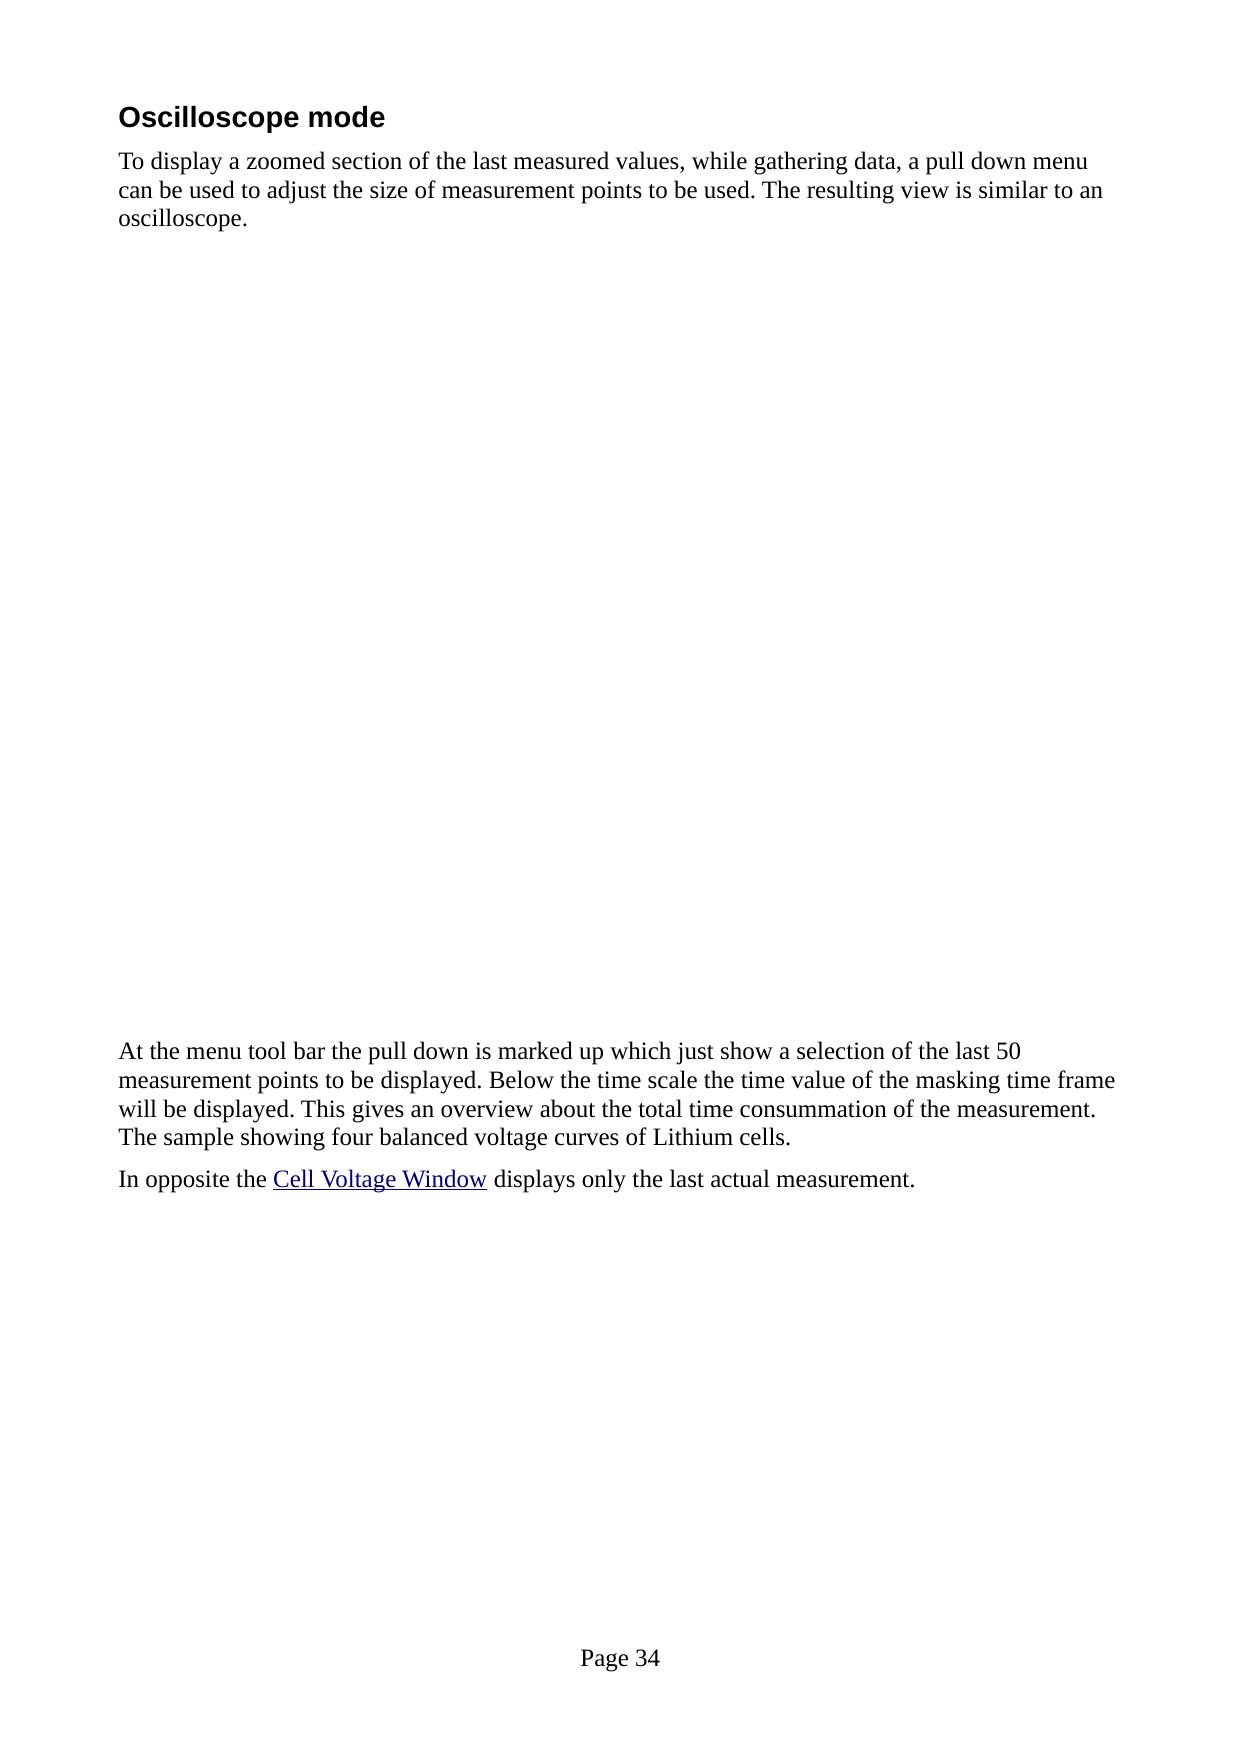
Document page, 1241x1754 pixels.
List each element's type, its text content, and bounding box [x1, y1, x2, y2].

text To display a zoomed section of the last measured values, while gathering data, a pull down menu can be used to adjust the size of measurement points to be used. The resulting view is similar to an oscilloscope. [118, 146, 1122, 232]
text At the menu tool bar the pull down is marked up which just show a selection of the last 50 measurement points to be displayed. Below the time scale the time value of the masking time frame will be displayed. This gives an overview about the total time consummation of the measurement. The sample showing four balanced voltage curves of Lithium cells. [118, 1036, 1122, 1151]
text In opposite the Cell Voltage Window displays only the last actual measurement. [118, 1164, 1122, 1192]
subtitle Oscilloscope mode [118, 100, 1122, 133]
